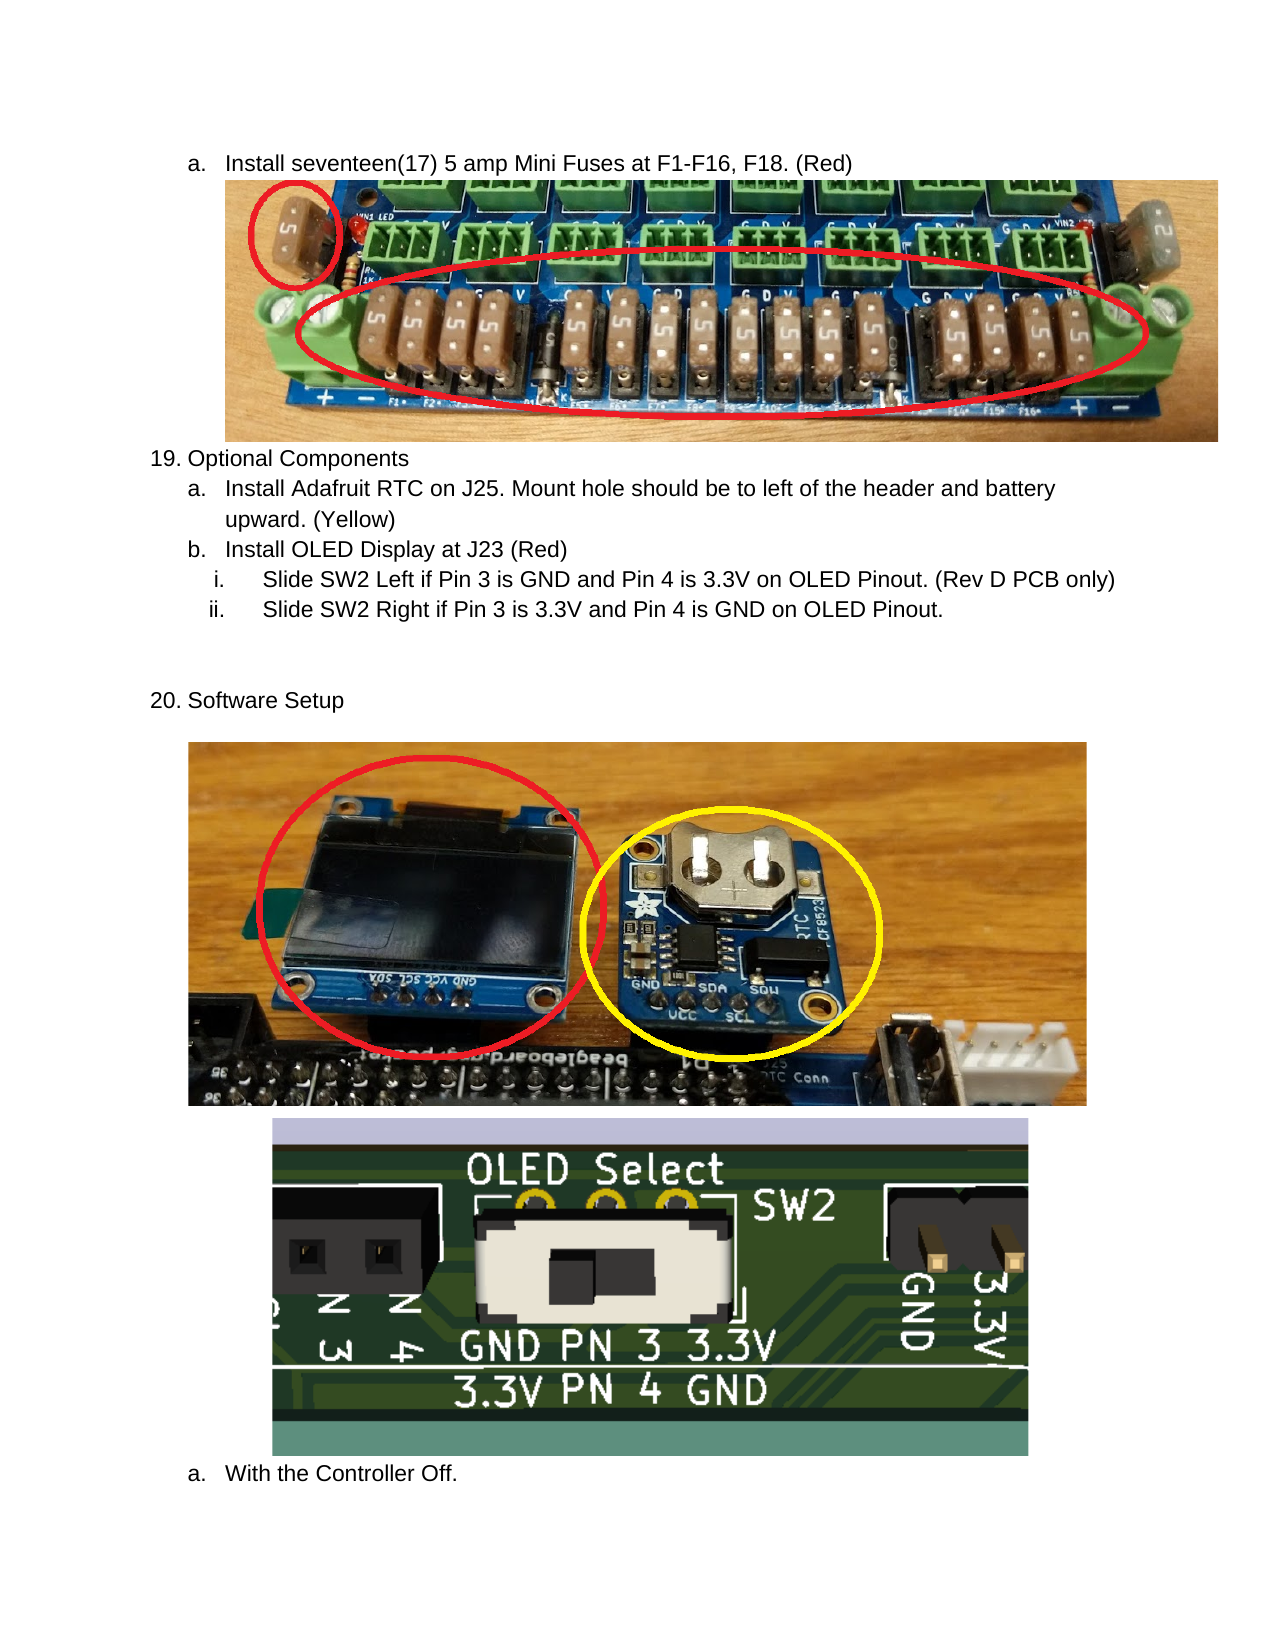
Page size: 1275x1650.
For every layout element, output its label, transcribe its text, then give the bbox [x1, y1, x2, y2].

list Optional Components [150, 445, 1125, 471]
picture [188, 742, 1087, 1106]
list Install seventeen(17) 5 amp Mini Fuses at F1-F16, F18. (Red) [187, 150, 1125, 180]
picture [272, 1118, 1029, 1456]
list Install OLED Display at J23 (Red) [187, 536, 1125, 562]
list Software Setup [150, 687, 1125, 713]
list Slide SW2 Right if Pin 3 is 3.3V and Pin 4 is GND on OLED Pinout. [225, 596, 1125, 622]
list Install Adafruit RTC on J25. Mount hole should be to left of the header and battery upward. (Yellow) [187, 475, 1125, 532]
picture [225, 180, 1219, 442]
list With the Controller Off. [187, 717, 1125, 1486]
list Slide SW2 Left if Pin 3 is GND and Pin 4 is 3.3V on OLED Pinout. (Rev D PCB only) [225, 566, 1125, 592]
